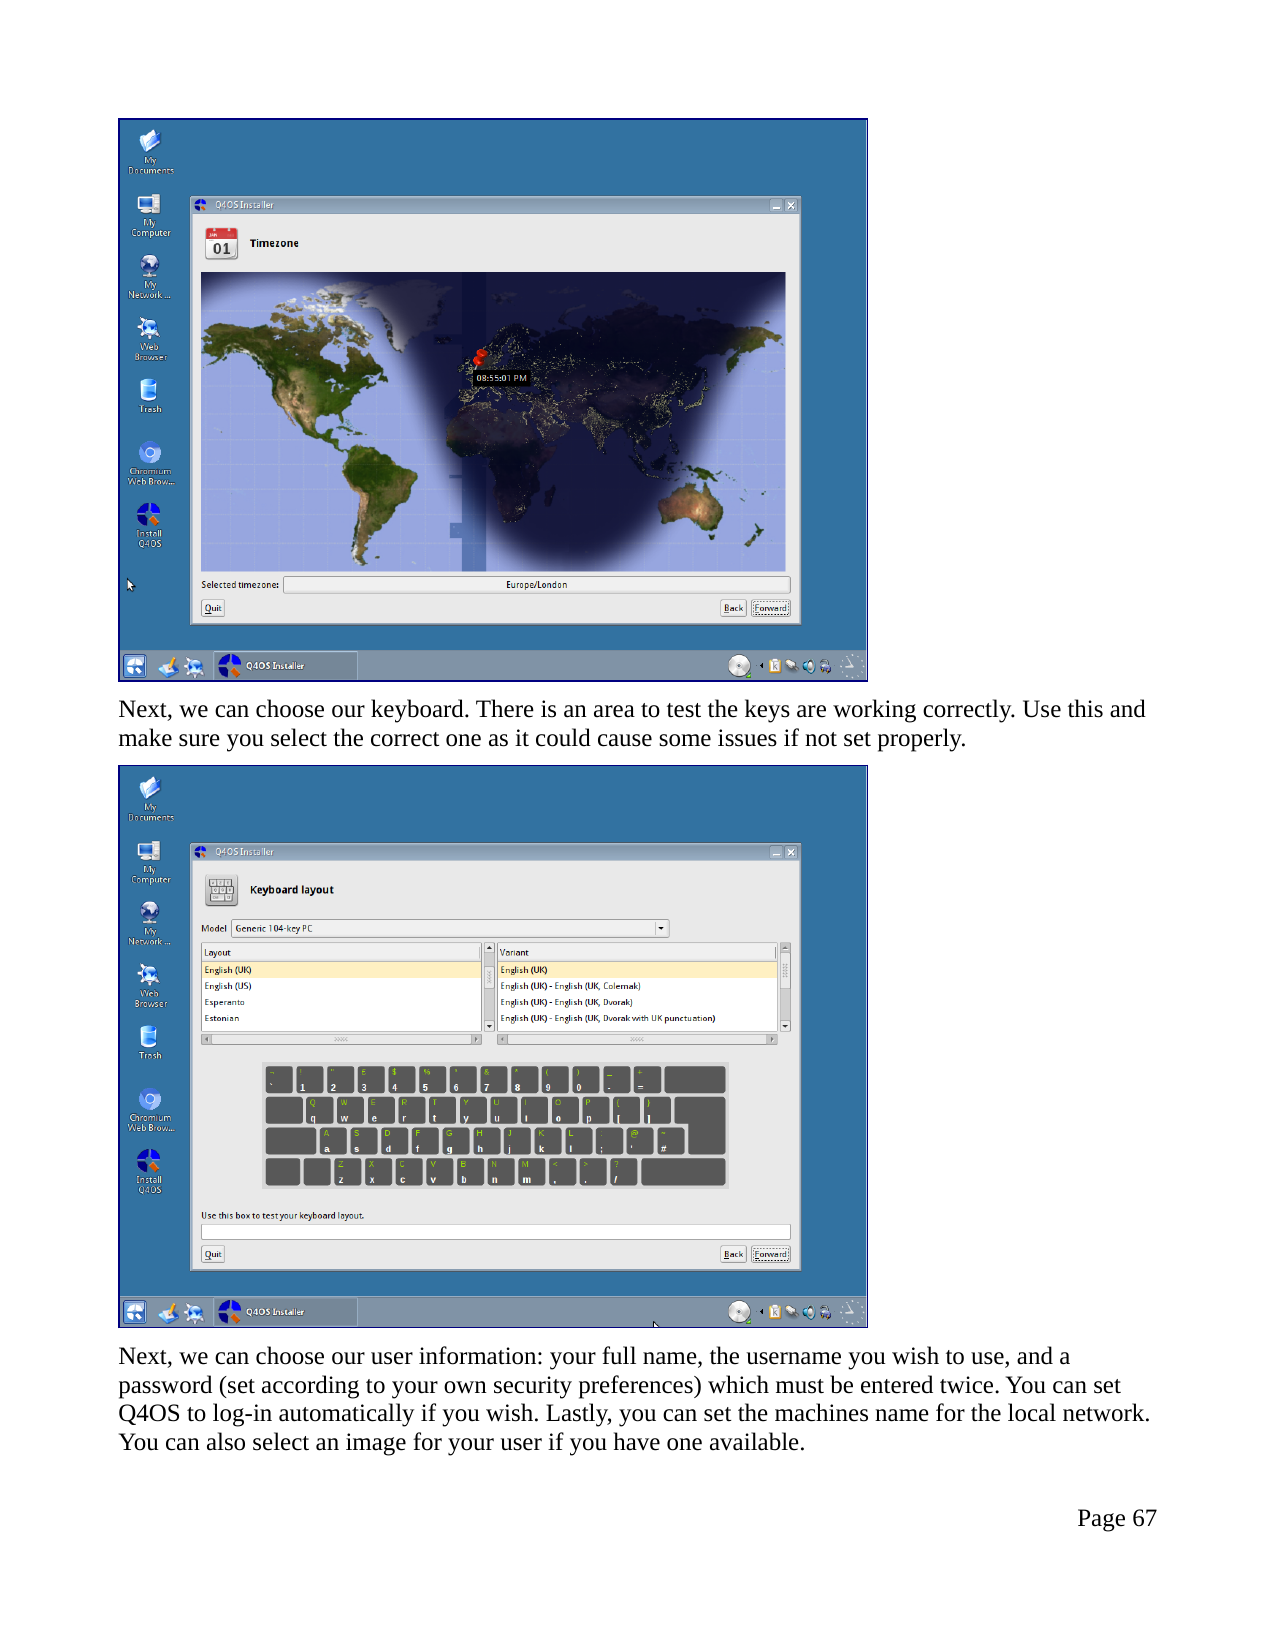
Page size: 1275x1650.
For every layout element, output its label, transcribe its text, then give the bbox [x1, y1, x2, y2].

text Next, we can choose our keyboard. There is an area to test the keys are working correctly. Use this and make sure you select the correct one as it could cause some issues if not set properly. [118, 694, 1157, 752]
picture [120, 120, 867, 680]
picture [120, 766, 867, 1327]
text Next, we can choose our user information: your full name, the username you wish to use, and a password (set according to your own security preferences) which must be entered twice. You can set Q4OS to log-in automatically if you wish. Lastly, you can set the machines name for the local network. You can also select an image for your user if you have one available. [118, 1341, 1157, 1456]
